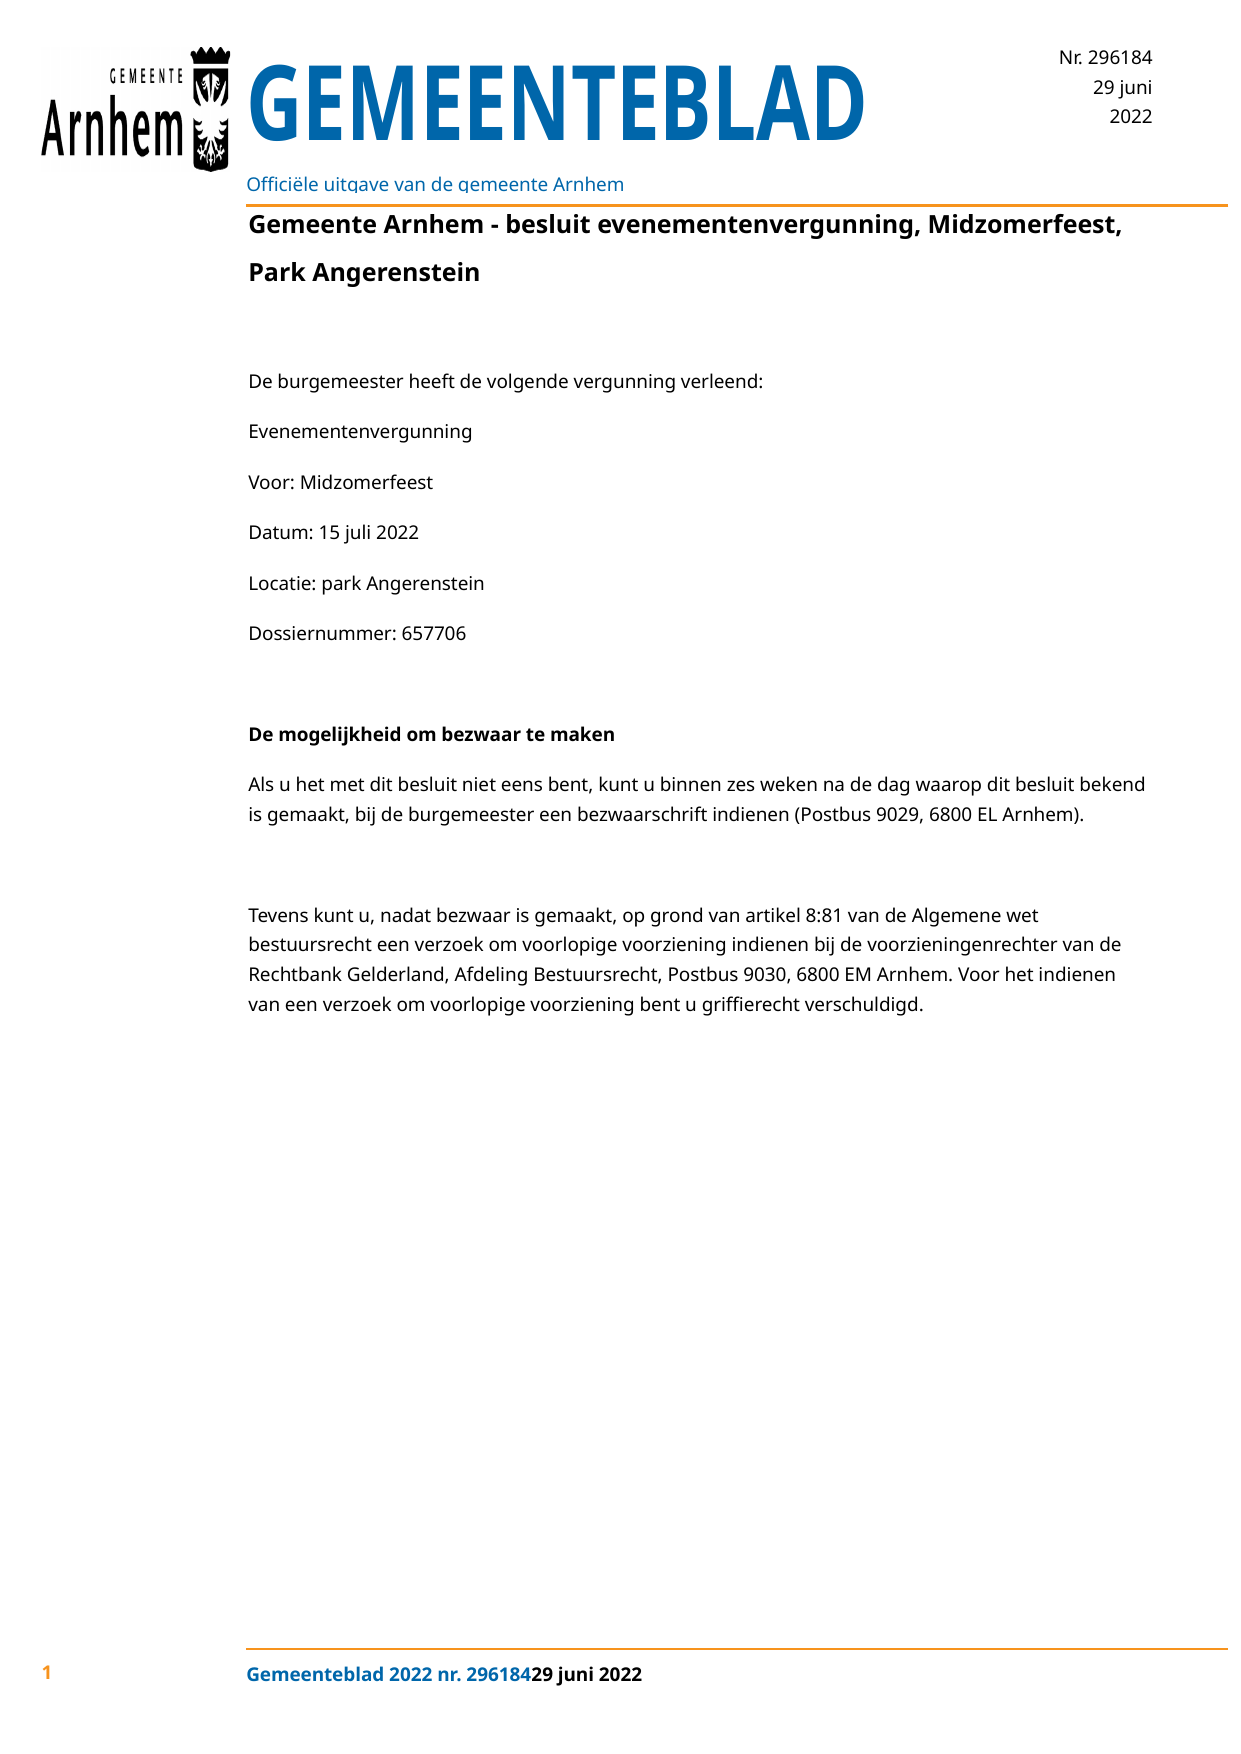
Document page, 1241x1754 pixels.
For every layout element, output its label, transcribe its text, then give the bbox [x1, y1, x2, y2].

text De burgemeester heeft de volgende vergunning verleend: [248, 368, 1152, 394]
text Locatie: park Angerenstein [248, 570, 1152, 596]
picture [41, 47, 231, 172]
text Als u het met dit besluit niet eens bent, kunt u binnen zes weken na de dag waarop dit besluit bekend is gemaakt, bij de burgemeester een bezwaarschrift indienen (Postbus 9029, 6800 EL Arnhem). [248, 772, 1152, 827]
text Dossiernummer: 657706 [248, 620, 1152, 646]
text De mogelijkheid om bezwaar te maken [248, 721, 1152, 747]
text Gemeente Arnhem - besluit evenementenvergunning, Midzomerfeest, Park Angerenstein [248, 207, 1152, 288]
text Datum: 15 juli 2022 [248, 519, 1152, 545]
text Evenementenvergunning [248, 419, 1152, 444]
text Voor: Midzomerfeest [248, 469, 1152, 495]
text Tevens kunt u, nadat bezwaar is gemaakt, op grond van artikel 8:81 van de Algemene wet bestuursrecht een verzoek om voorlopige voorziening indienen bij de voorzieningenrechter van de Rechtbank Gelderland, Afdeling Bestuursrecht, Postbus 9030, 6800 EM Arnhem. Voor het indienen van een verzoek om voorlopige voorziening bent u griffierecht verschuldigd. [248, 902, 1152, 1017]
